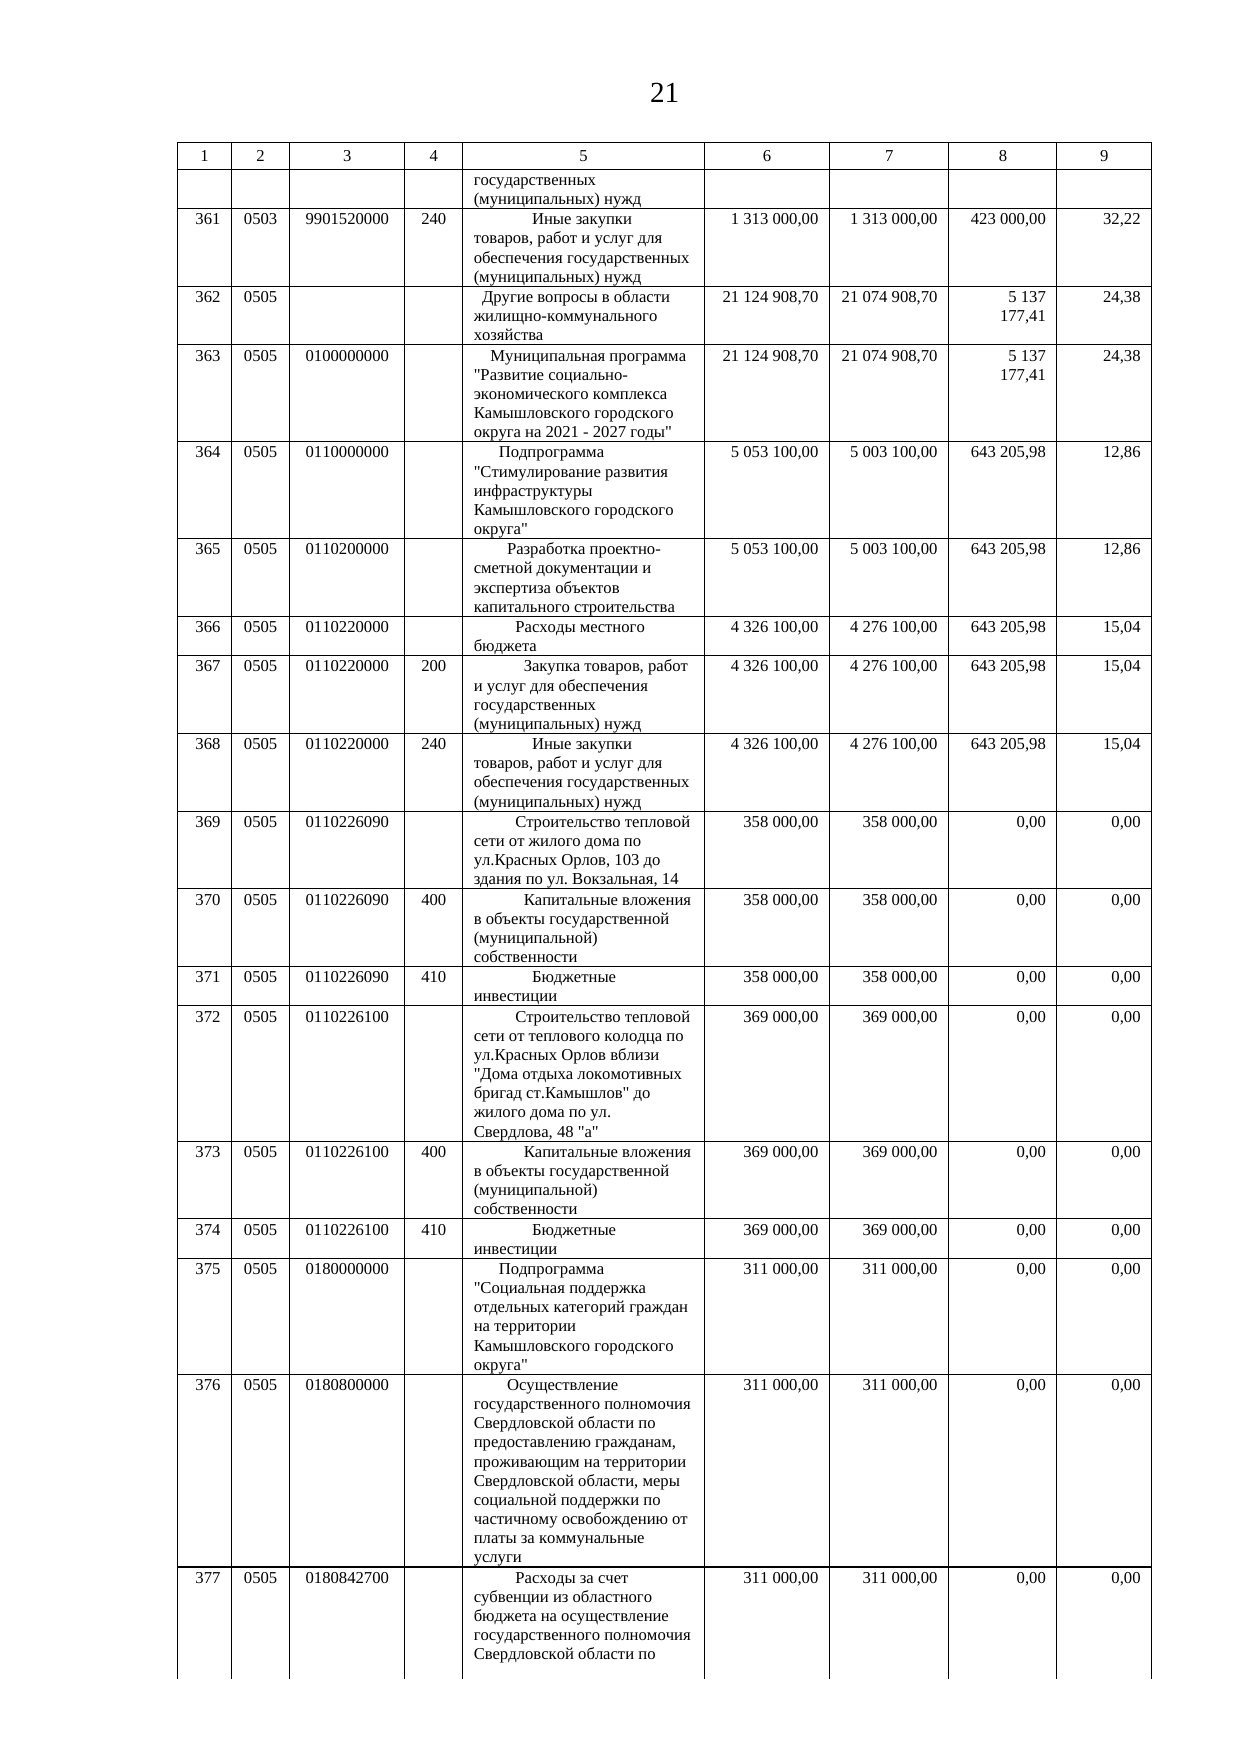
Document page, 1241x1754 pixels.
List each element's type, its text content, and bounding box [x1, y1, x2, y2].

table_cell 0110226100 [290, 1142, 404, 1218]
table_cell 4 276 100,00 [830, 656, 948, 733]
table_cell 0505 [232, 539, 289, 616]
table_header 6 [705, 143, 829, 169]
table_cell 364 [178, 442, 231, 538]
table_header 9 [1057, 143, 1151, 169]
table_cell 0,00 [1057, 1006, 1151, 1141]
table_cell 21 074 908,70 [830, 287, 948, 344]
table_cell 5 137 177,41 [949, 287, 1056, 344]
table_cell 376 [178, 1375, 231, 1566]
table_cell 373 [178, 1142, 231, 1218]
table_cell 0,00 [1057, 812, 1151, 888]
table_cell 5 003 100,00 [830, 442, 948, 538]
table_cell 371 [178, 967, 231, 1005]
table_cell 0,00 [949, 812, 1056, 888]
table_cell Расходы местного бюджета [463, 617, 704, 655]
table_cell 12,86 [1057, 539, 1151, 616]
table_cell 0,00 [1057, 889, 1151, 966]
table_cell 0110226090 [290, 967, 404, 1005]
table_cell 400 [405, 1142, 462, 1218]
table_cell 311 000,00 [705, 1568, 829, 1679]
table_cell [405, 1006, 462, 1141]
table_cell 200 [405, 656, 462, 733]
table_cell [405, 539, 462, 616]
table_cell [405, 812, 462, 888]
table_cell 0,00 [1057, 1142, 1151, 1218]
table_cell 370 [178, 889, 231, 966]
table_cell 643 205,98 [949, 617, 1056, 655]
table_cell [405, 170, 462, 208]
table_header 1 [178, 143, 231, 169]
table_cell 0505 [232, 812, 289, 888]
table_cell 0505 [232, 1219, 289, 1258]
table_cell 9901520000 [290, 209, 404, 286]
table_cell 0,00 [1057, 1375, 1151, 1566]
table_cell 400 [405, 889, 462, 966]
table_cell 0,00 [1057, 1259, 1151, 1374]
table_cell 365 [178, 539, 231, 616]
table_cell Капитальные вложения в объекты государственной (муниципальной) собственности [463, 1142, 704, 1218]
table_cell 0,00 [949, 889, 1056, 966]
table_cell 369 000,00 [705, 1219, 829, 1258]
table_cell 358 000,00 [830, 967, 948, 1005]
table_cell Бюджетные инвестиции [463, 967, 704, 1005]
table_cell Строительство тепловой сети от теплового колодца по ул.Красных Орлов вблизи "Дома отдыха локомотивных бригад ст.Камышлов" до жилого дома по ул. Свердлова, 48 "а" [463, 1006, 704, 1141]
table_cell 377 [178, 1568, 231, 1679]
table_cell Разработка проектно-сметной документации и экспертиза объектов капитального строительства [463, 539, 704, 616]
table_cell 5 053 100,00 [705, 539, 829, 616]
table_cell Иные закупки товаров, работ и услуг для обеспечения государственных (муниципальных) нужд [463, 734, 704, 811]
table_cell 358 000,00 [830, 889, 948, 966]
table_cell 32,22 [1057, 209, 1151, 286]
table_cell 0110220000 [290, 656, 404, 733]
table_cell 4 276 100,00 [830, 734, 948, 811]
table_cell Осуществление государственного полномочия Свердловской области по предоставлению гражданам, проживающим на территории Свердловской области, меры социальной поддержки по частичному освобождению от платы за коммунальные услуги [463, 1375, 704, 1566]
table_cell 0110220000 [290, 734, 404, 811]
table_cell 0505 [232, 1375, 289, 1566]
table_cell Другие вопросы в области жилищно-коммунального хозяйства [463, 287, 704, 344]
table_cell [1057, 170, 1151, 208]
table_cell 0110226090 [290, 889, 404, 966]
table_cell Бюджетные инвестиции [463, 1219, 704, 1258]
table_cell 4 276 100,00 [830, 617, 948, 655]
table_cell 643 205,98 [949, 656, 1056, 733]
table_cell 240 [405, 734, 462, 811]
table_cell 358 000,00 [705, 889, 829, 966]
table_cell 369 000,00 [830, 1006, 948, 1141]
table_header 8 [949, 143, 1056, 169]
table_cell [830, 170, 948, 208]
table_cell 358 000,00 [705, 967, 829, 1005]
table_cell 363 [178, 345, 231, 441]
table_cell Строительство тепловой сети от жилого дома по ул.Красных Орлов, 103 до здания по ул. Вокзальная, 14 [463, 812, 704, 888]
table_cell 24,38 [1057, 345, 1151, 441]
table_cell 410 [405, 1219, 462, 1258]
table_cell 643 205,98 [949, 442, 1056, 538]
table_cell 375 [178, 1259, 231, 1374]
table_cell государственных (муниципальных) нужд [463, 170, 704, 208]
table_cell 0505 [232, 1568, 289, 1679]
table_cell 0,00 [949, 1142, 1056, 1218]
table_cell [290, 287, 404, 344]
table_cell 0110226100 [290, 1006, 404, 1141]
table_cell 0180800000 [290, 1375, 404, 1566]
table_header 3 [290, 143, 404, 169]
table_cell [405, 1568, 462, 1679]
table_cell 311 000,00 [830, 1375, 948, 1566]
table_cell 0180842700 [290, 1568, 404, 1679]
table_cell 423 000,00 [949, 209, 1056, 286]
table_cell Муниципальная программа "Развитие социально-экономического комплекса Камышловского городского округа на 2021 - 2027 годы" [463, 345, 704, 441]
table_cell [405, 345, 462, 441]
table_cell 358 000,00 [705, 812, 829, 888]
table_cell 15,04 [1057, 617, 1151, 655]
table_cell 311 000,00 [705, 1375, 829, 1566]
table_cell Иные закупки товаров, работ и услуг для обеспечения государственных (муниципальных) нужд [463, 209, 704, 286]
table_cell 361 [178, 209, 231, 286]
table_cell 0110226100 [290, 1219, 404, 1258]
table_cell 369 [178, 812, 231, 888]
table_cell 0,00 [1057, 1568, 1151, 1679]
table_cell Подпрограмма "Стимулирование развития инфраструктуры Камышловского городского округа" [463, 442, 704, 538]
table_cell 15,04 [1057, 734, 1151, 811]
table_cell [405, 1259, 462, 1374]
table_cell 366 [178, 617, 231, 655]
table_cell 0110000000 [290, 442, 404, 538]
table_cell Подпрограмма "Социальная поддержка отдельных категорий граждан на территории Камышловского городского округа" [463, 1259, 704, 1374]
table_cell 240 [405, 209, 462, 286]
table_cell 1 313 000,00 [830, 209, 948, 286]
table_cell 5 053 100,00 [705, 442, 829, 538]
table_cell 372 [178, 1006, 231, 1141]
table_cell [405, 442, 462, 538]
table_header 5 [463, 143, 704, 169]
table_cell 643 205,98 [949, 539, 1056, 616]
table_cell 643 205,98 [949, 734, 1056, 811]
table_cell 0110220000 [290, 617, 404, 655]
table_cell [405, 617, 462, 655]
table_cell 374 [178, 1219, 231, 1258]
table_cell 0110226090 [290, 812, 404, 888]
table_header 4 [405, 143, 462, 169]
table_cell 367 [178, 656, 231, 733]
table_header 7 [830, 143, 948, 169]
table_cell 21 074 908,70 [830, 345, 948, 441]
table_cell [405, 1375, 462, 1566]
table_cell 0,00 [1057, 967, 1151, 1005]
table_cell 4 326 100,00 [705, 734, 829, 811]
table_cell 0505 [232, 967, 289, 1005]
table_cell 369 000,00 [830, 1142, 948, 1218]
table_cell 0,00 [949, 1259, 1056, 1374]
table_cell 0505 [232, 1259, 289, 1374]
table_cell Закупка товаров, работ и услуг для обеспечения государственных (муниципальных) нужд [463, 656, 704, 733]
table_cell 0505 [232, 287, 289, 344]
table_cell 0,00 [949, 1568, 1056, 1679]
table_cell 369 000,00 [705, 1142, 829, 1218]
table_cell 5 137 177,41 [949, 345, 1056, 441]
table_cell 12,86 [1057, 442, 1151, 538]
table_cell 368 [178, 734, 231, 811]
table_cell 0,00 [949, 967, 1056, 1005]
table_cell 369 000,00 [830, 1219, 948, 1258]
table_cell 4 326 100,00 [705, 617, 829, 655]
table_cell 21 124 908,70 [705, 287, 829, 344]
table_cell Капитальные вложения в объекты государственной (муниципальной) собственности [463, 889, 704, 966]
table_cell 15,04 [1057, 656, 1151, 733]
table_cell 0505 [232, 889, 289, 966]
table_cell 0,00 [949, 1375, 1056, 1566]
table_cell 4 326 100,00 [705, 656, 829, 733]
table_cell 0505 [232, 617, 289, 655]
table_cell 0505 [232, 656, 289, 733]
table_cell Расходы за счет субвенции из областного бюджета на осуществление государственного полномочия Свердловской области по [463, 1568, 704, 1679]
table_cell 311 000,00 [830, 1259, 948, 1374]
table_cell 0505 [232, 1142, 289, 1218]
table_cell 0503 [232, 209, 289, 286]
table_cell 0505 [232, 734, 289, 811]
table_cell 311 000,00 [830, 1568, 948, 1679]
table_cell 0505 [232, 442, 289, 538]
table_cell 0100000000 [290, 345, 404, 441]
table_cell 0,00 [1057, 1219, 1151, 1258]
table_cell 0,00 [949, 1006, 1056, 1141]
table_cell 0180000000 [290, 1259, 404, 1374]
table_cell 410 [405, 967, 462, 1005]
table_cell 21 124 908,70 [705, 345, 829, 441]
table_cell [178, 170, 231, 208]
table_cell 362 [178, 287, 231, 344]
table_cell [290, 170, 404, 208]
table_cell 24,38 [1057, 287, 1151, 344]
table_cell 0505 [232, 345, 289, 441]
table_cell 0505 [232, 1006, 289, 1141]
table_cell [949, 170, 1056, 208]
table_cell 311 000,00 [705, 1259, 829, 1374]
table_cell 1 313 000,00 [705, 209, 829, 286]
table_header 2 [232, 143, 289, 169]
table_cell 358 000,00 [830, 812, 948, 888]
table_cell 5 003 100,00 [830, 539, 948, 616]
table_cell 0110200000 [290, 539, 404, 616]
table_cell 0,00 [949, 1219, 1056, 1258]
table_cell [705, 170, 829, 208]
table_cell [232, 170, 289, 208]
table_cell 369 000,00 [705, 1006, 829, 1141]
table_cell [405, 287, 462, 344]
